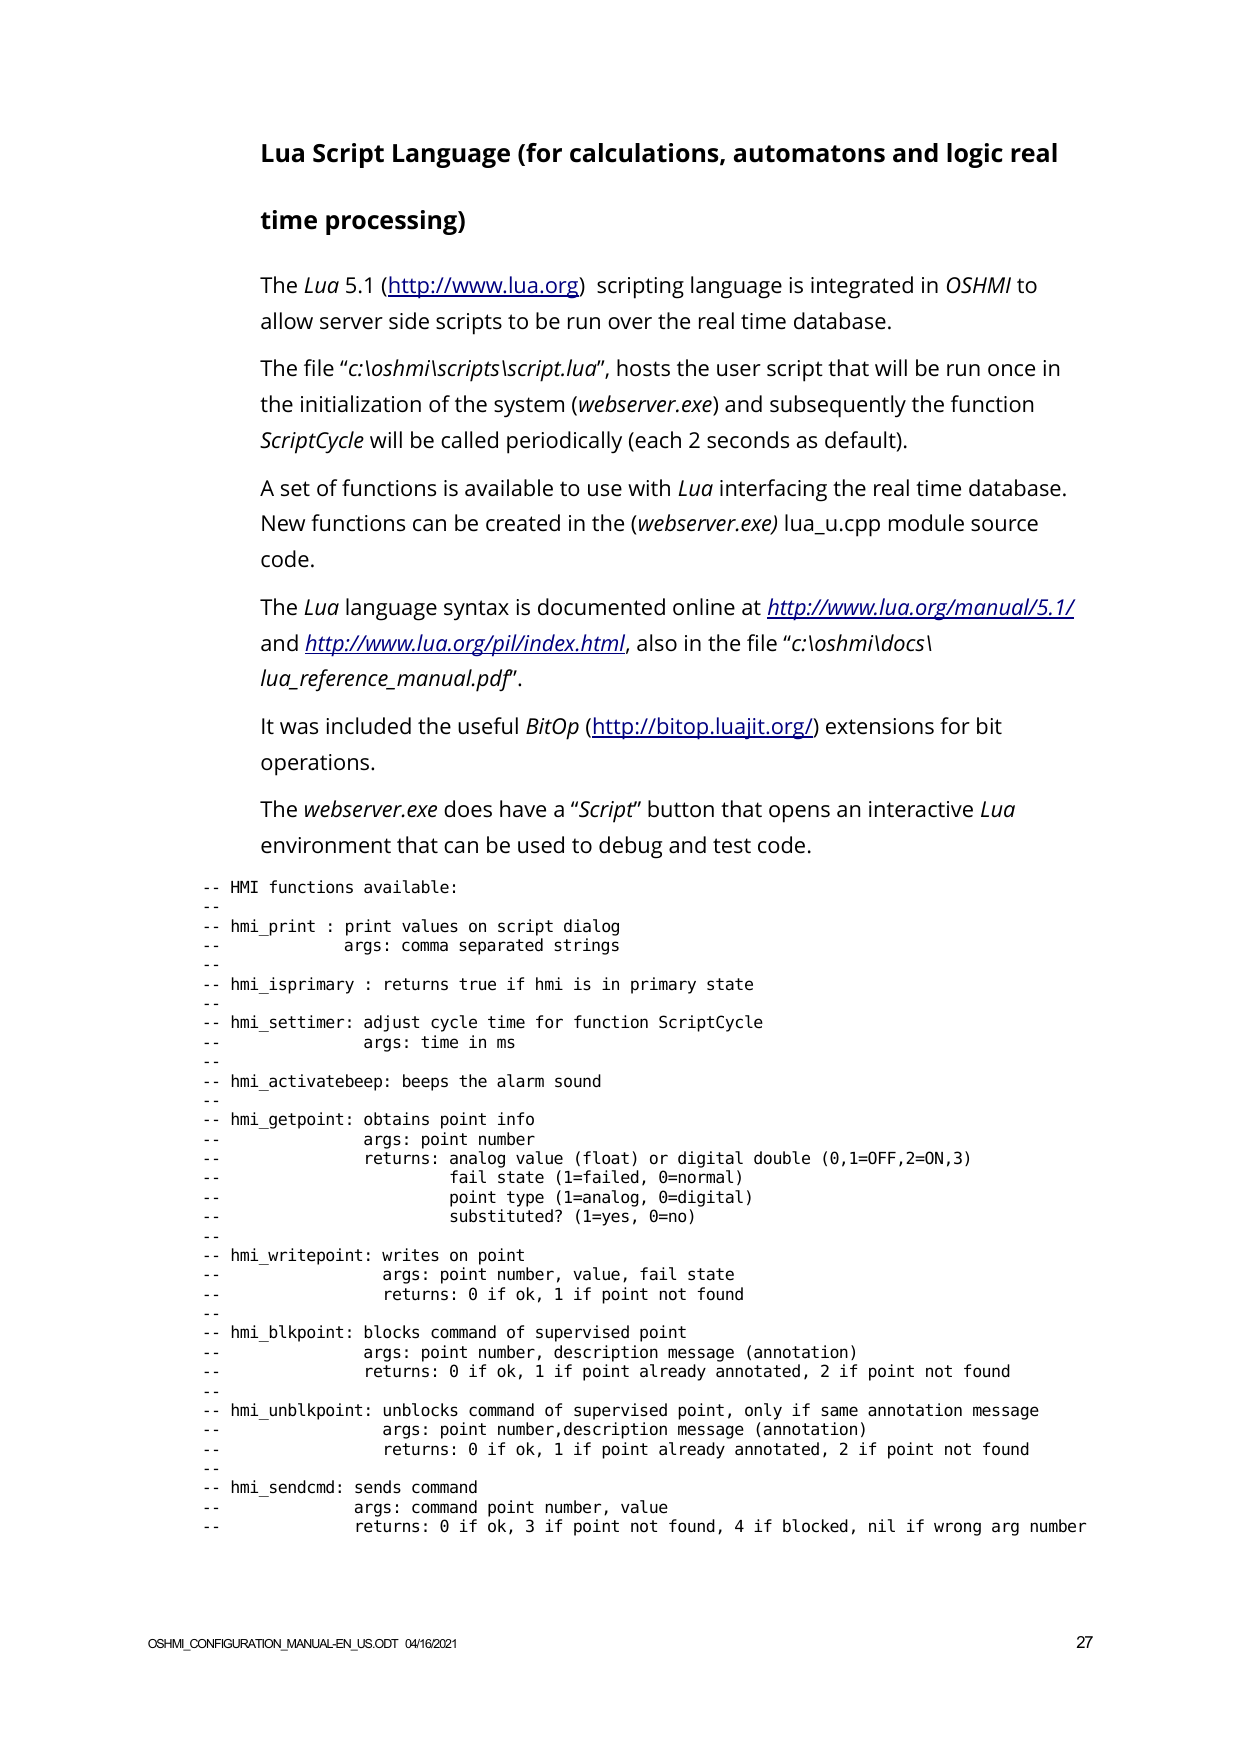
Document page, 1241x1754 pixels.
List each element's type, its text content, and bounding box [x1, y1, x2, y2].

text -- [202, 1382, 1093, 1401]
text -- [202, 1304, 1093, 1323]
text -- args: point number [202, 1130, 1093, 1149]
text A set of functions is available to use with Lua interfacing the real time database. New functions can be created in the (webserver.exe) lua_u.cpp module source code. [260, 473, 1093, 574]
text -- args: comma separated strings [202, 936, 1093, 955]
text -- returns: 0 if ok, 1 if point already annotated, 2 if point not found [202, 1362, 1093, 1382]
text -- [202, 955, 1093, 975]
text -- hmi_settimer: adjust cycle time for function ScriptCycle [202, 1013, 1093, 1033]
text -- args: point number, description message (annotation) [202, 1343, 1093, 1362]
subtitle time processing) [260, 203, 1093, 237]
text -- hmi_writepoint: writes on point [202, 1246, 1093, 1265]
text -- args: time in ms [202, 1033, 1093, 1052]
text -- substituted? (1=yes, 0=no) [202, 1207, 1093, 1227]
text It was included the useful BitOp (http://bitop.luajit.org/) extensions for bit operations. [260, 711, 1093, 776]
text The Lua 5.1 (http://www.lua.org) scripting language is integrated in OSHMI to allow server side scripts to be run over the real time database. [260, 270, 1093, 336]
text -- [202, 994, 1093, 1013]
text -- hmi_sendcmd: sends command [202, 1478, 1093, 1498]
subtitle Lua Script Language (for calculations, automatons and logic real [260, 136, 1093, 170]
text -- args: point number, value, fail state [202, 1265, 1093, 1285]
text -- returns: 0 if ok, 1 if point already annotated, 2 if point not found [202, 1440, 1093, 1459]
text -- [202, 897, 1093, 917]
text -- hmi_unblkpoint: unblocks command of supervised point, only if same annotation message [202, 1401, 1093, 1420]
text -- fail state (1=failed, 0=normal) [202, 1168, 1093, 1188]
text -- [202, 1227, 1093, 1246]
text -- [202, 1091, 1093, 1110]
text The Lua language syntax is documented online at http://www.lua.org/manual/5.1/ and http://www.lua.org/pil/index.html, also in the file “c:\oshmi\docs\lua_reference_manual.pdf”. [260, 592, 1093, 693]
text -- returns: 0 if ok, 1 if point not found [202, 1285, 1093, 1304]
text -- hmi_isprimary : returns true if hmi is in primary state [202, 975, 1093, 994]
text -- hmi_print : print values on script dialog [202, 917, 1093, 936]
text -- returns: 0 if ok, 3 if point not found, 4 if blocked, nil if wrong arg number [202, 1517, 1093, 1537]
text -- hmi_getpoint: obtains point info [202, 1110, 1093, 1130]
text -- returns: analog value (float) or digital double (0,1=OFF,2=ON,3) [202, 1149, 1093, 1168]
text The file “c:\oshmi\scripts\script.lua”, hosts the user script that will be run once in the initialization of the system (webserver.exe) and subsequently the function ScriptCycle will be called periodically (each 2 seconds as default). [260, 353, 1093, 455]
text -- HMI functions available: [202, 878, 1093, 897]
text -- args: point number,description message (annotation) [202, 1420, 1093, 1440]
text The webserver.exe does have a “Script” button that opens an interactive Lua environment that can be used to debug and test code. [260, 794, 1093, 860]
text -- [202, 1459, 1093, 1478]
text -- args: command point number, value [202, 1498, 1093, 1517]
text -- hmi_blkpoint: blocks command of supervised point [202, 1323, 1093, 1343]
text -- point type (1=analog, 0=digital) [202, 1188, 1093, 1207]
text -- hmi_activatebeep: beeps the alarm sound [202, 1072, 1093, 1091]
text -- [202, 1052, 1093, 1072]
